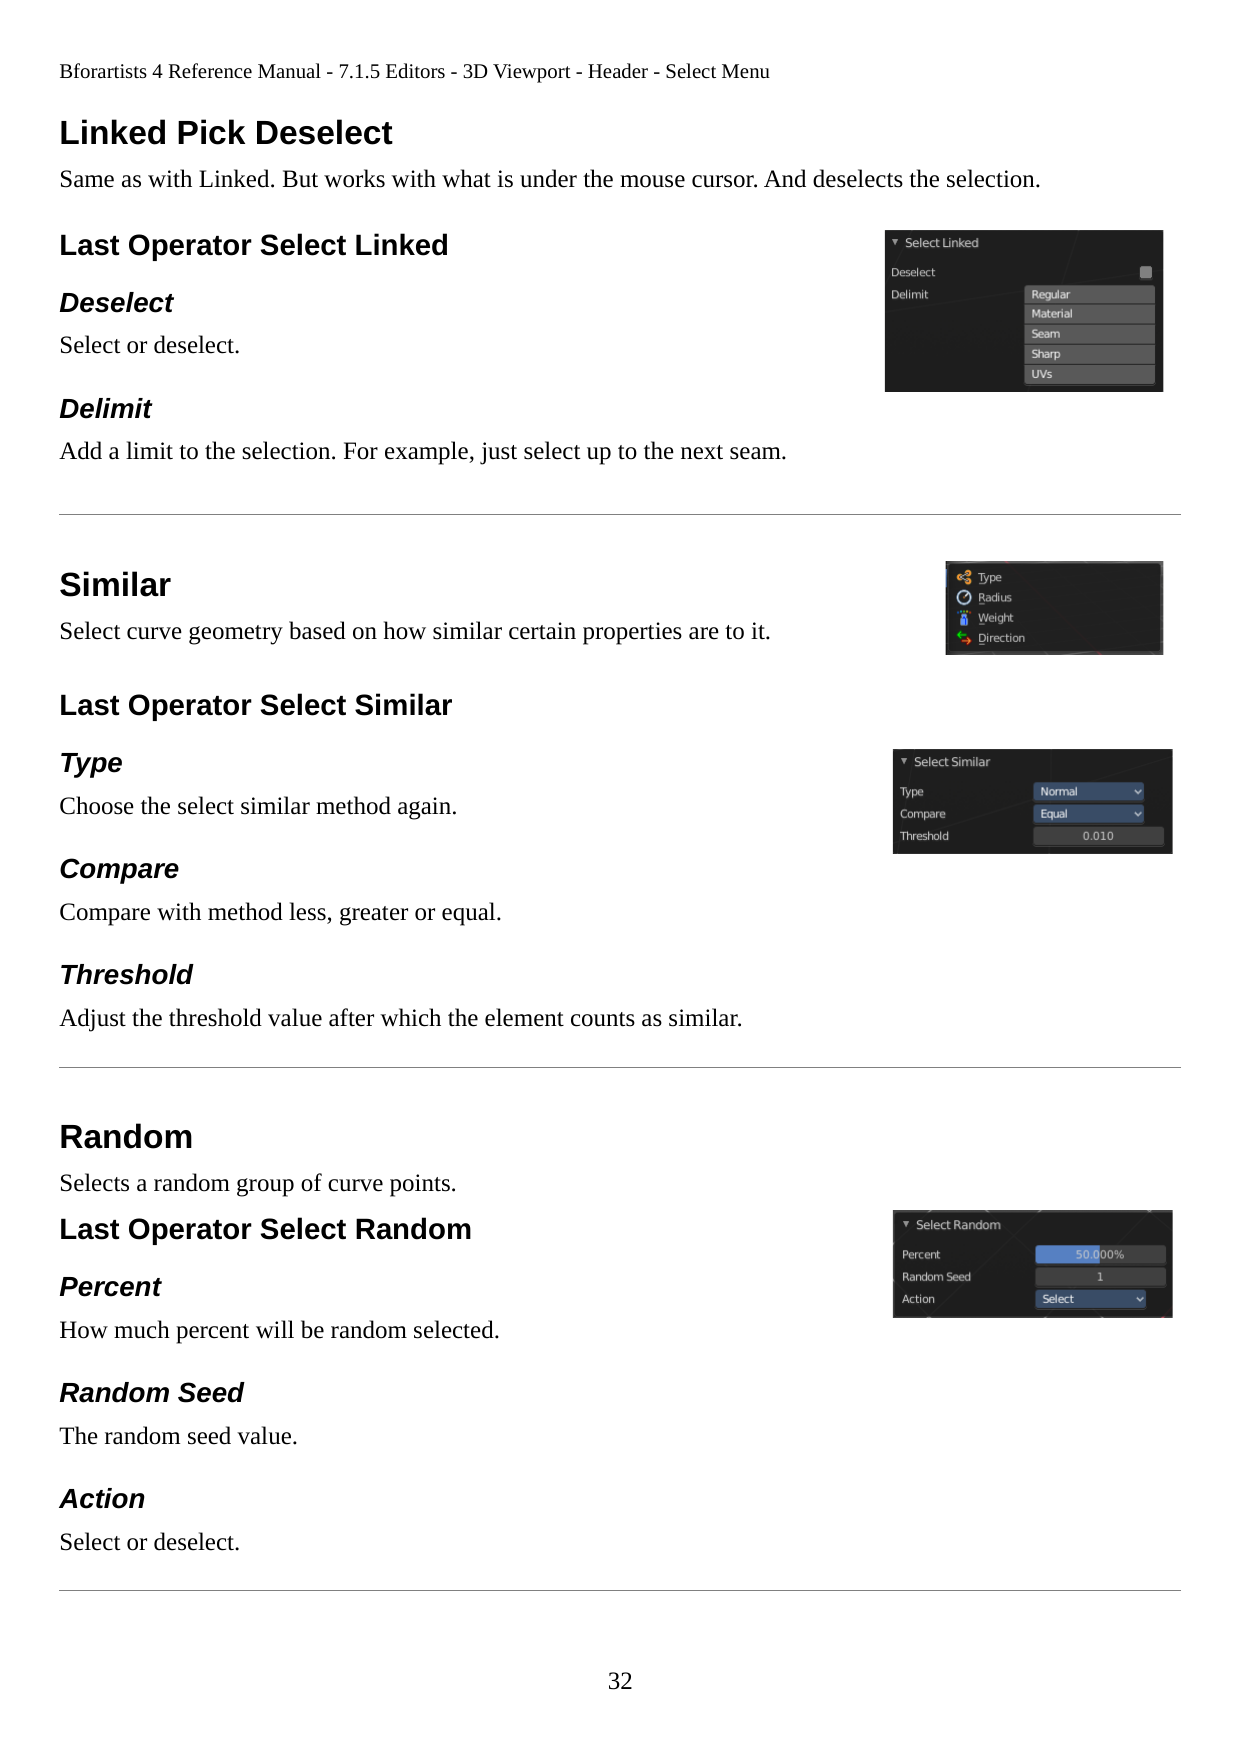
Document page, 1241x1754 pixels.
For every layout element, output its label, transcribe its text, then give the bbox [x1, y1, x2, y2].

subtitle Linked Pick Deselect [59, 113, 1181, 151]
subtitle Random [59, 1117, 1181, 1156]
text Select or deselect. [59, 1527, 1181, 1555]
subtitle Compare [59, 853, 1181, 885]
text Select curve geometry based on how similar certain properties are to it. [59, 616, 945, 645]
subtitle Deselect [59, 286, 884, 318]
text Select or deselect. [59, 331, 884, 359]
text How much percent will be random selected. [59, 1315, 1181, 1343]
subtitle Action [59, 1482, 1181, 1514]
subtitle Type [59, 747, 1181, 779]
text Selects a random group of curve points. [59, 1168, 1181, 1197]
text Same as with Linked. But works with what is under the mouse cursor. And deselects the selection. [59, 164, 1181, 192]
subtitle Last Operator Select Linked [59, 227, 1181, 261]
picture [945, 561, 1164, 655]
subtitle Percent [59, 1270, 892, 1302]
subtitle Random Seed [59, 1376, 1181, 1408]
subtitle Delimit [59, 392, 1181, 424]
subtitle [1173, 1270, 1181, 1302]
subtitle Threshold [59, 959, 1181, 991]
picture [892, 1210, 1173, 1318]
subtitle Last Operator Select Random [59, 1212, 892, 1245]
picture [892, 749, 1173, 854]
text Choose the select similar method again. [59, 791, 892, 820]
subtitle Similar [59, 565, 945, 603]
text Adjust the threshold value after which the element counts as similar. [59, 1003, 1181, 1032]
text The random seed value. [59, 1421, 1181, 1449]
text Add a limit to the selection. For example, just select up to the next seam. [59, 436, 1181, 465]
text Compare with method less, greater or equal. [59, 897, 1181, 926]
subtitle Last Operator Select Similar [59, 688, 1181, 722]
subtitle [1164, 286, 1181, 318]
subtitle [1164, 565, 1181, 603]
text [1164, 331, 1181, 359]
picture [884, 230, 1164, 392]
